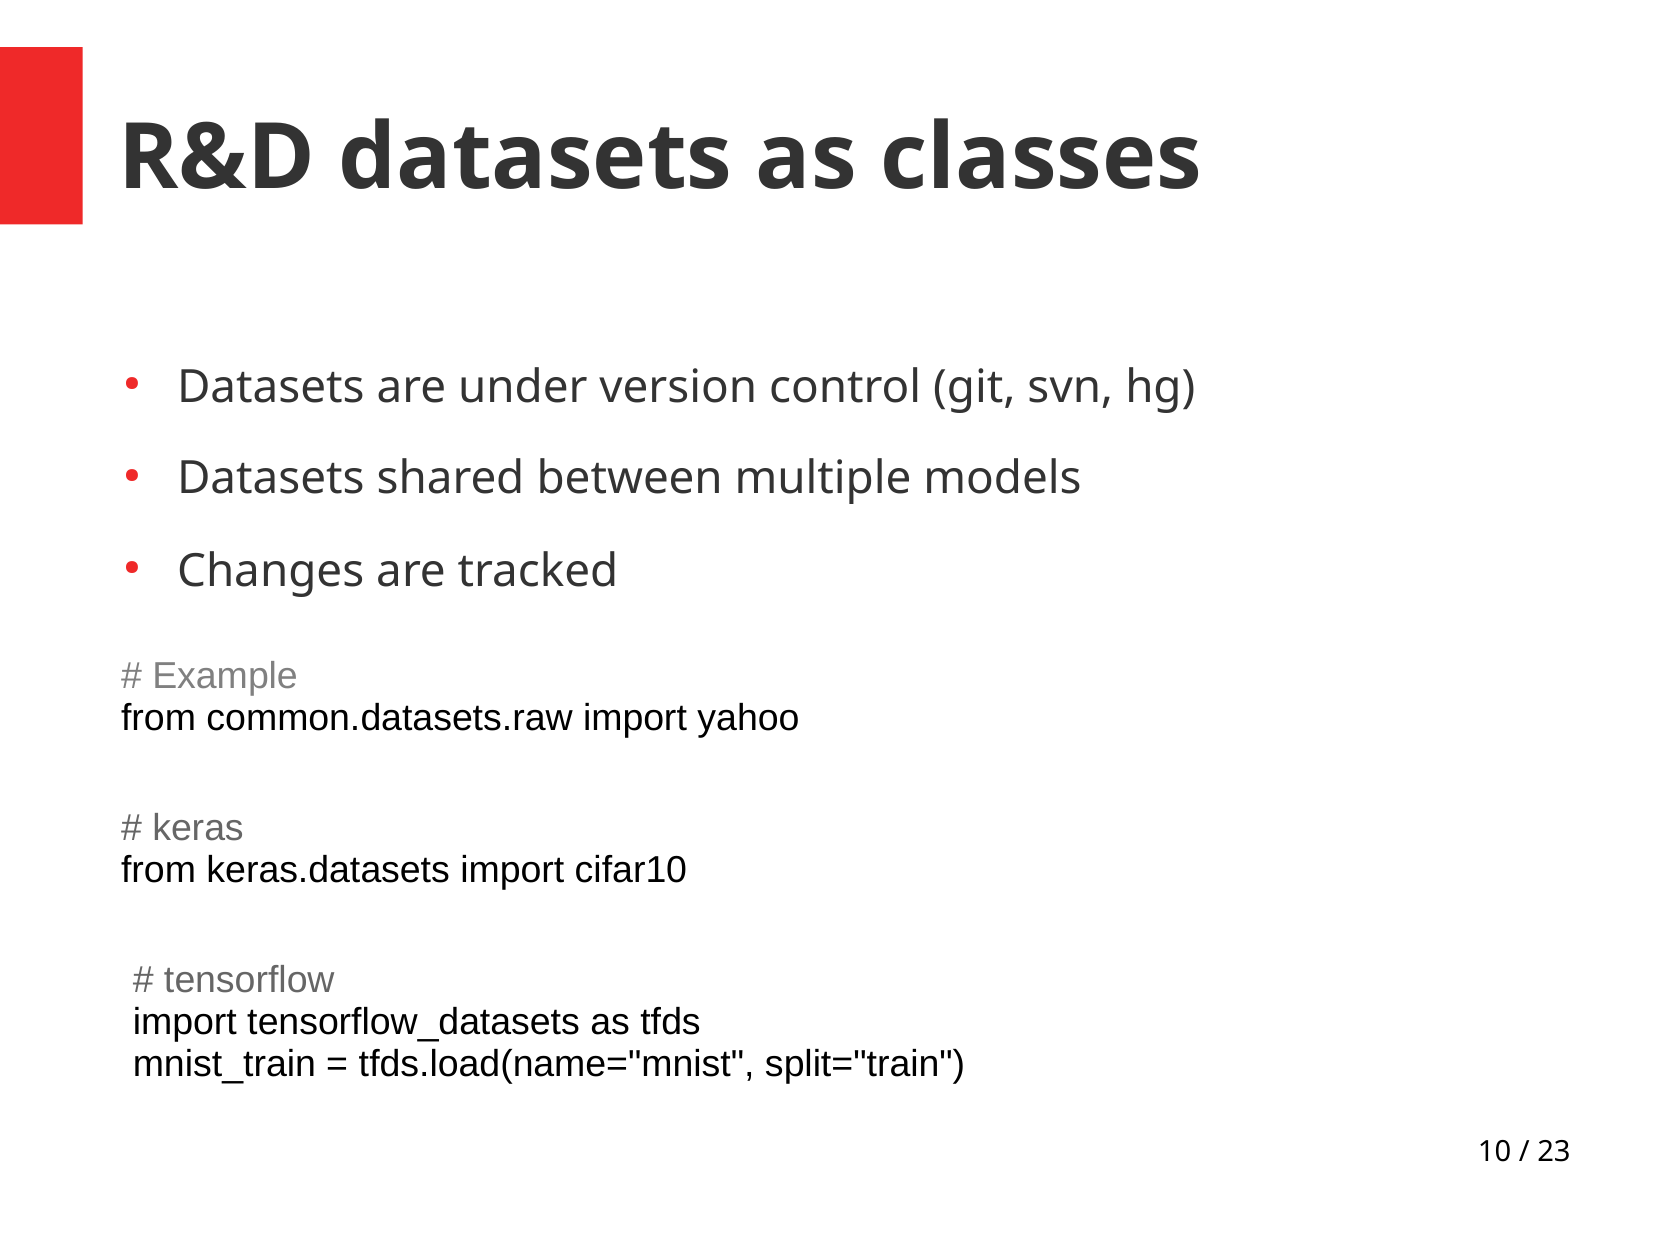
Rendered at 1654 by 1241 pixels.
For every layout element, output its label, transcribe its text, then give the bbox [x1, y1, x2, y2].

text_box # Example from common.datasets.raw import yahoo [106, 646, 1512, 746]
text_box # keras from keras.datasets import cifar10 [106, 798, 1146, 898]
title R&D datasets as classes [118, 49, 1571, 257]
text_box # tensorflow import tensorflow_datasets as tfds mnist_train = tfds.load(name="mnist", split="train") [118, 951, 1264, 1134]
list Datasets are under version control (git, svn, hg) Datasets shared between multiple models Changes are tracked [106, 261, 1465, 556]
